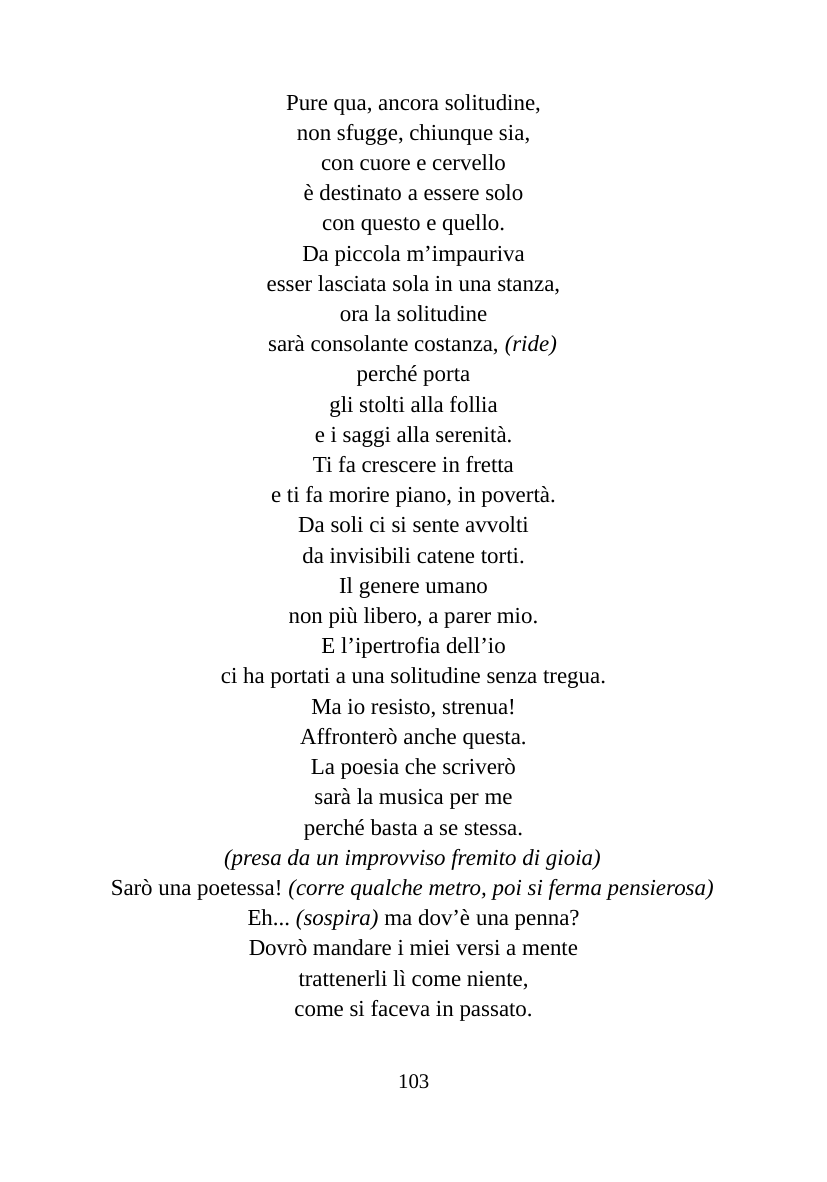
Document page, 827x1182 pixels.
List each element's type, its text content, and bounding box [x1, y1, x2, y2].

text è destinato a essere solo [88, 179, 738, 206]
text Sarò una poetessa! (corre qualche metro, poi si ferma pensierosa) [88, 874, 738, 900]
text e ti fa morire piano, in povertà. [88, 481, 738, 508]
text Ma io resisto, strenua! [88, 693, 738, 719]
text Pure qua, ancora solitudine, [88, 88, 738, 115]
text gli stolti alla follia [88, 391, 738, 417]
text trattenerli lì come niente, [88, 964, 738, 991]
text ora la solitudine [88, 300, 738, 326]
text perché basta a se stessa. [88, 813, 738, 840]
text Da soli ci si sente avvolti [88, 511, 738, 538]
text con cuore e cervello [88, 149, 738, 175]
text sarà consolante costanza, (ride) [88, 330, 738, 357]
text La poesia che scriverò [88, 753, 738, 779]
text e i saggi alla serenità. [88, 421, 738, 447]
text Da piccola m’impauriva [88, 239, 738, 266]
text sarà la musica per me [88, 783, 738, 810]
text Il genere umano [88, 572, 738, 598]
text perché porta [88, 360, 738, 387]
text esser lasciata sola in una stanza, [88, 270, 738, 296]
text come si faceva in passato. [88, 995, 738, 1021]
text E l’ipertrofia dell’io [88, 632, 738, 659]
text Affronterò anche questa. [88, 723, 738, 749]
text Ti fa crescere in fretta [88, 451, 738, 477]
text non sfugge, chiunque sia, [88, 119, 738, 145]
text da invisibili catene torti. [88, 542, 738, 568]
text con questo e quello. [88, 209, 738, 236]
text Dovrò mandare i miei versi a mente [88, 934, 738, 961]
text Eh... (sospira) ma dov’è una penna? [88, 904, 738, 931]
text ci ha portati a una solitudine senza tregua. [88, 662, 738, 689]
text non più libero, a parer mio. [88, 602, 738, 628]
text (presa da un improvviso fremito di gioia) [88, 844, 738, 870]
